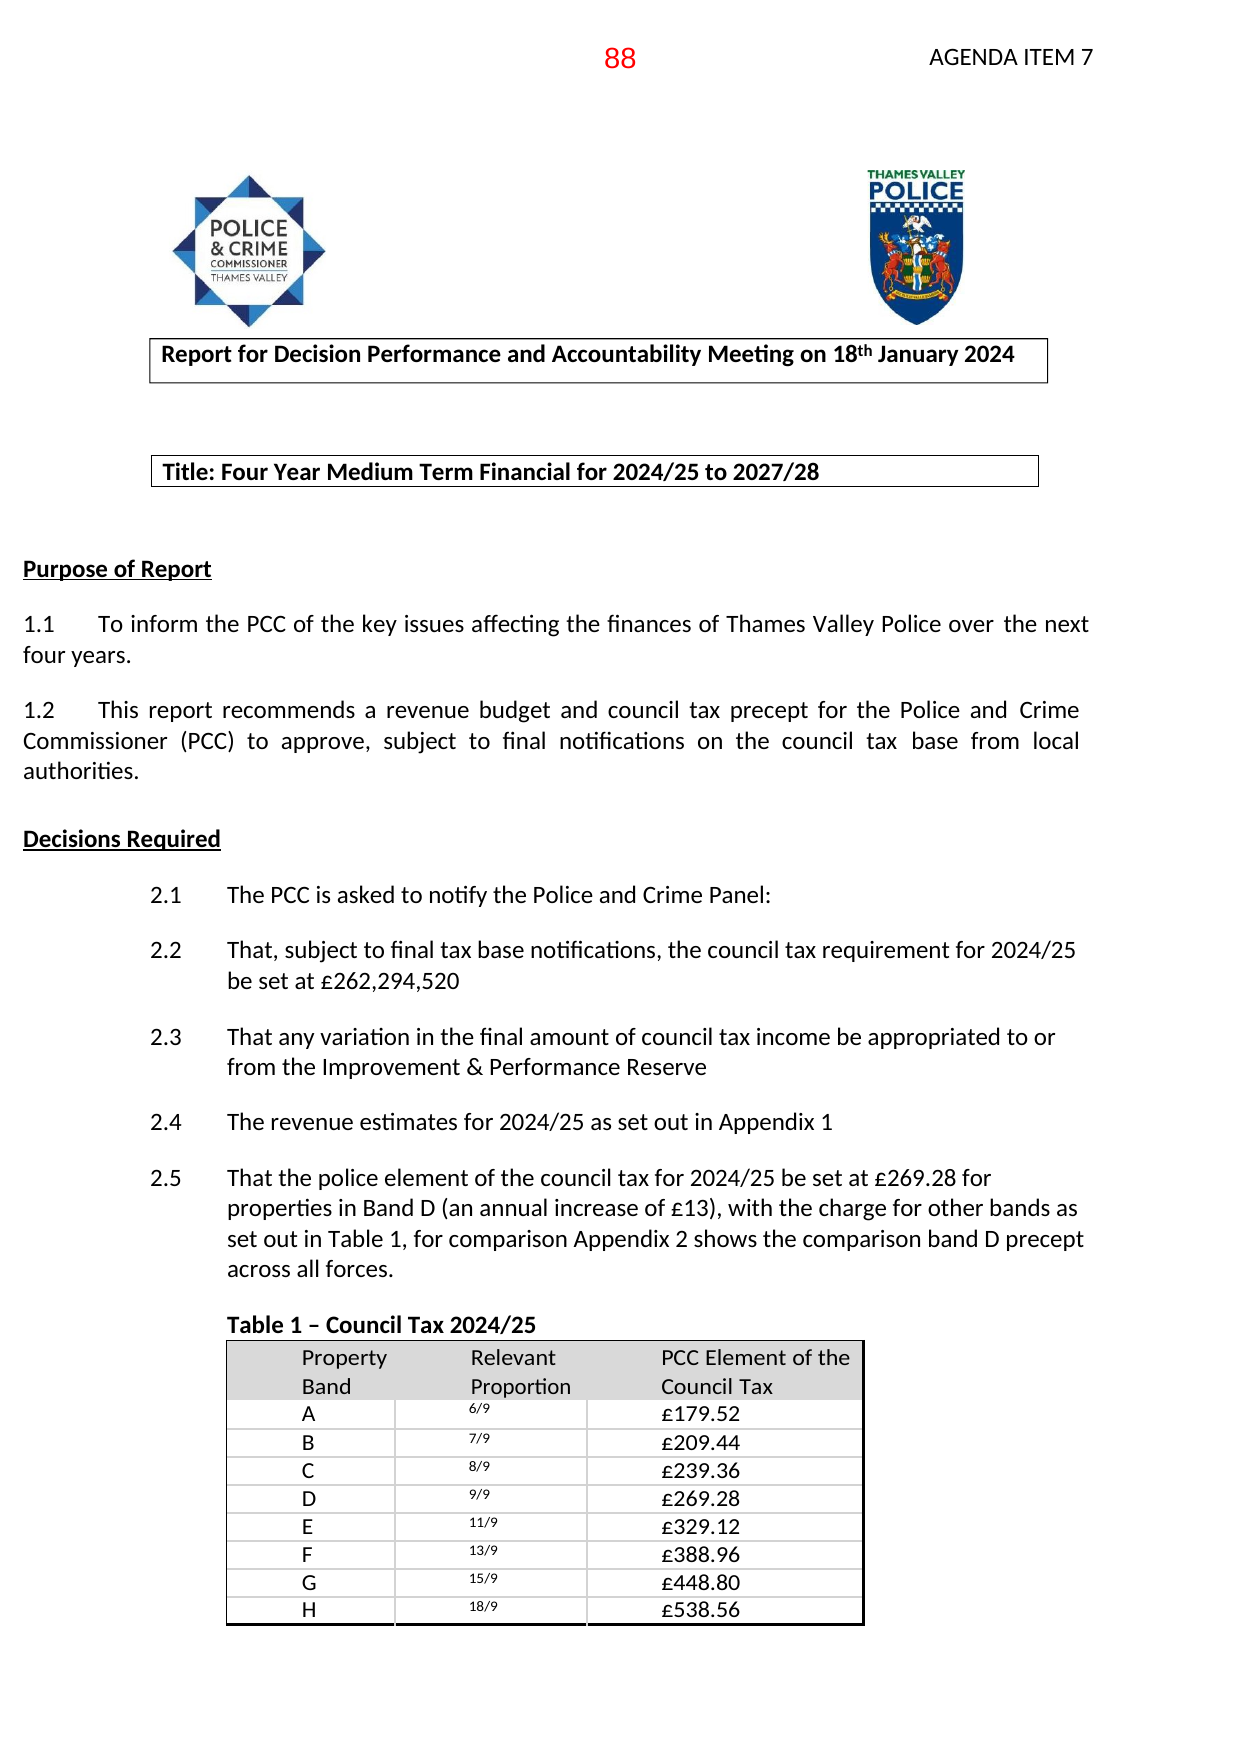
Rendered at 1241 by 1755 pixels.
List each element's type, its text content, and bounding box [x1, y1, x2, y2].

table_cell 18/9 [396, 1598, 586, 1623]
table_header Property Band [227, 1341, 395, 1400]
table_cell G [227, 1570, 394, 1596]
list That the police element of the council tax for 2024/25 be set at £269.28 for properties in Band D (an annual increase of £13), with the charge for other bands as set out in Table 1, for comparison Appendix 2 shows the comparison band D precept across all forces. [150, 1162, 1086, 1284]
subtitle Table 1 – Council Tax 2024/25 [227, 1309, 1230, 1340]
table_cell £388.96 [588, 1542, 862, 1568]
table_cell B [227, 1430, 394, 1456]
table_cell 8/9 [396, 1458, 586, 1484]
list Decisions Required [0, 823, 1230, 854]
list This report recommends a revenue budget and council tax precept for the Police and Crime Commissioner (PCC) to approve, subject to final notifications on the council tax base from local authorities. [23, 694, 1079, 786]
table_header Relevant Proportion [395, 1341, 587, 1400]
table_cell £538.56 [588, 1598, 862, 1623]
list That any variation in the final amount of council tax income be appropriated to or from the Improvement & Performance Reserve [150, 1021, 1057, 1082]
table_cell £329.12 [588, 1514, 862, 1540]
table_cell £209.44 [588, 1430, 862, 1456]
table_cell 15/9 [396, 1570, 586, 1596]
table_cell £239.36 [588, 1458, 862, 1484]
table_cell E [227, 1514, 394, 1540]
table_cell 13/9 [396, 1542, 586, 1568]
list The PCC is asked to notify the Police and Crime Panel: [150, 879, 1230, 909]
table_cell F [227, 1542, 394, 1568]
table_cell D [227, 1486, 394, 1512]
text Title: Four Year Medium Term Financial for 2024/25 to 2027/28 [162, 456, 1038, 486]
table_cell 6/9 [396, 1400, 586, 1428]
table_cell 9/9 [396, 1486, 586, 1512]
table_cell H [227, 1598, 394, 1623]
table_cell £269.28 [588, 1486, 862, 1512]
list To inform the PCC of the key issues affecting the finances of Thames Valley Police over the next four years. [23, 608, 1089, 669]
table_header PCC Element of the Council Tax [587, 1341, 862, 1400]
list Purpose of Report [0, 553, 1230, 583]
table_cell £448.80 [588, 1570, 862, 1596]
table_cell £179.52 [588, 1400, 862, 1428]
table_cell A [227, 1400, 394, 1428]
list That, subject to final tax base notifications, the council tax requirement for 2024/25 be set at £262,294,520 [150, 934, 1078, 996]
list The revenue estimates for 2024/25 as set out in Appendix 1 [150, 1107, 1230, 1137]
table_cell C [227, 1458, 394, 1484]
table_cell 7/9 [396, 1430, 586, 1456]
table_cell 11/9 [396, 1514, 586, 1540]
